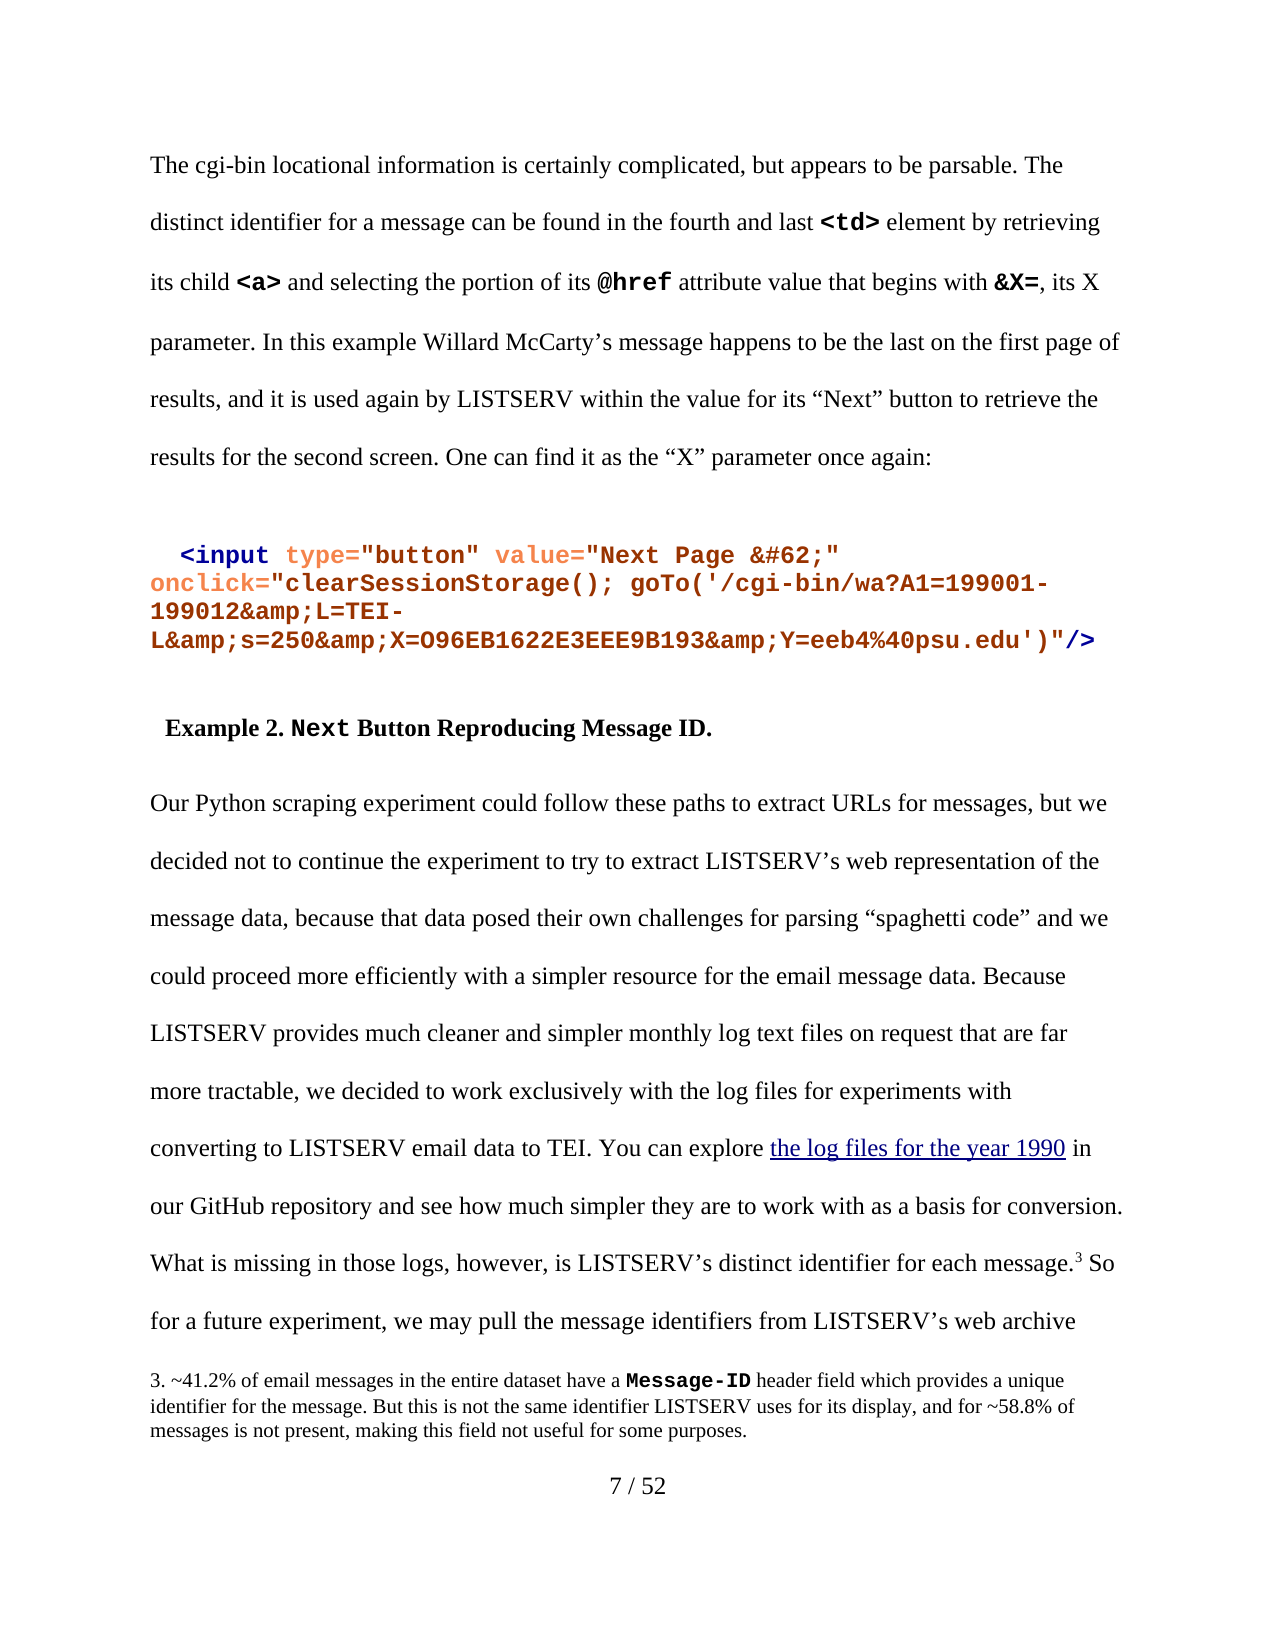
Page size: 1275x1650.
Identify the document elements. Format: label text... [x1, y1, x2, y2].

text The cgi-bin locational information is certainly complicated, but appears to be parsable. The distinct identifier for a message can be found in the fourth and last <td> element by retrieving its child <a> and selecting the portion of its @href attribute value that begins with &X=, its X parameter. In this example Willard McCarty’s message happens to be the last on the first page of results, and it is used again by LISTSERV within the value for its “Next” button to retrieve the results for the second screen. One can find it as the “X” parameter once again: [150, 150, 1125, 470]
text <input type="button" value="Next Page &#62;" onclick="clearSessionStorage(); goTo('/cgi-bin/wa?A1=199001-199012&amp;L=TEI-L&amp;s=250&amp;X=O96EB1622E3EEE9B193&amp;Y=eeb4%40psu.edu')"/> [150, 514, 1125, 684]
text Our Python scraping experiment could follow these paths to extract URLs for messages, but we decided not to continue the experiment to try to extract LISTSERV’s web representation of the message data, because that data posed their own challenges for parsing “spaghetti code” and we could proceed more efficiently with a simpler resource for the email message data. Because LISTSERV provides much cleaner and simpler monthly log text files on request that are far more tractable, we decided to work exclusively with the log files for experiments with converting to LISTSERV email data to TEI. You can explore the log files for the year 1990 in our GitHub repository and see how much simpler they are to work with as a basis for conversion. What is missing in those logs, however, is LISTSERV’s distinct identifier for each message. So for a future experiment, we may pull the message identifiers from LISTSERV’s web archive [150, 788, 1125, 1335]
text Example 2. Next Button Reproducing Message ID. [165, 713, 1125, 744]
text . ~41.2% of email messages in the entire dataset have a Message-ID header field which provides a unique identifier for the message. But this is not the same identifier LISTSERV uses for its display, and for ~58.8% of messages is not present, making this field not useful for some purposes. [150, 1368, 1125, 1442]
